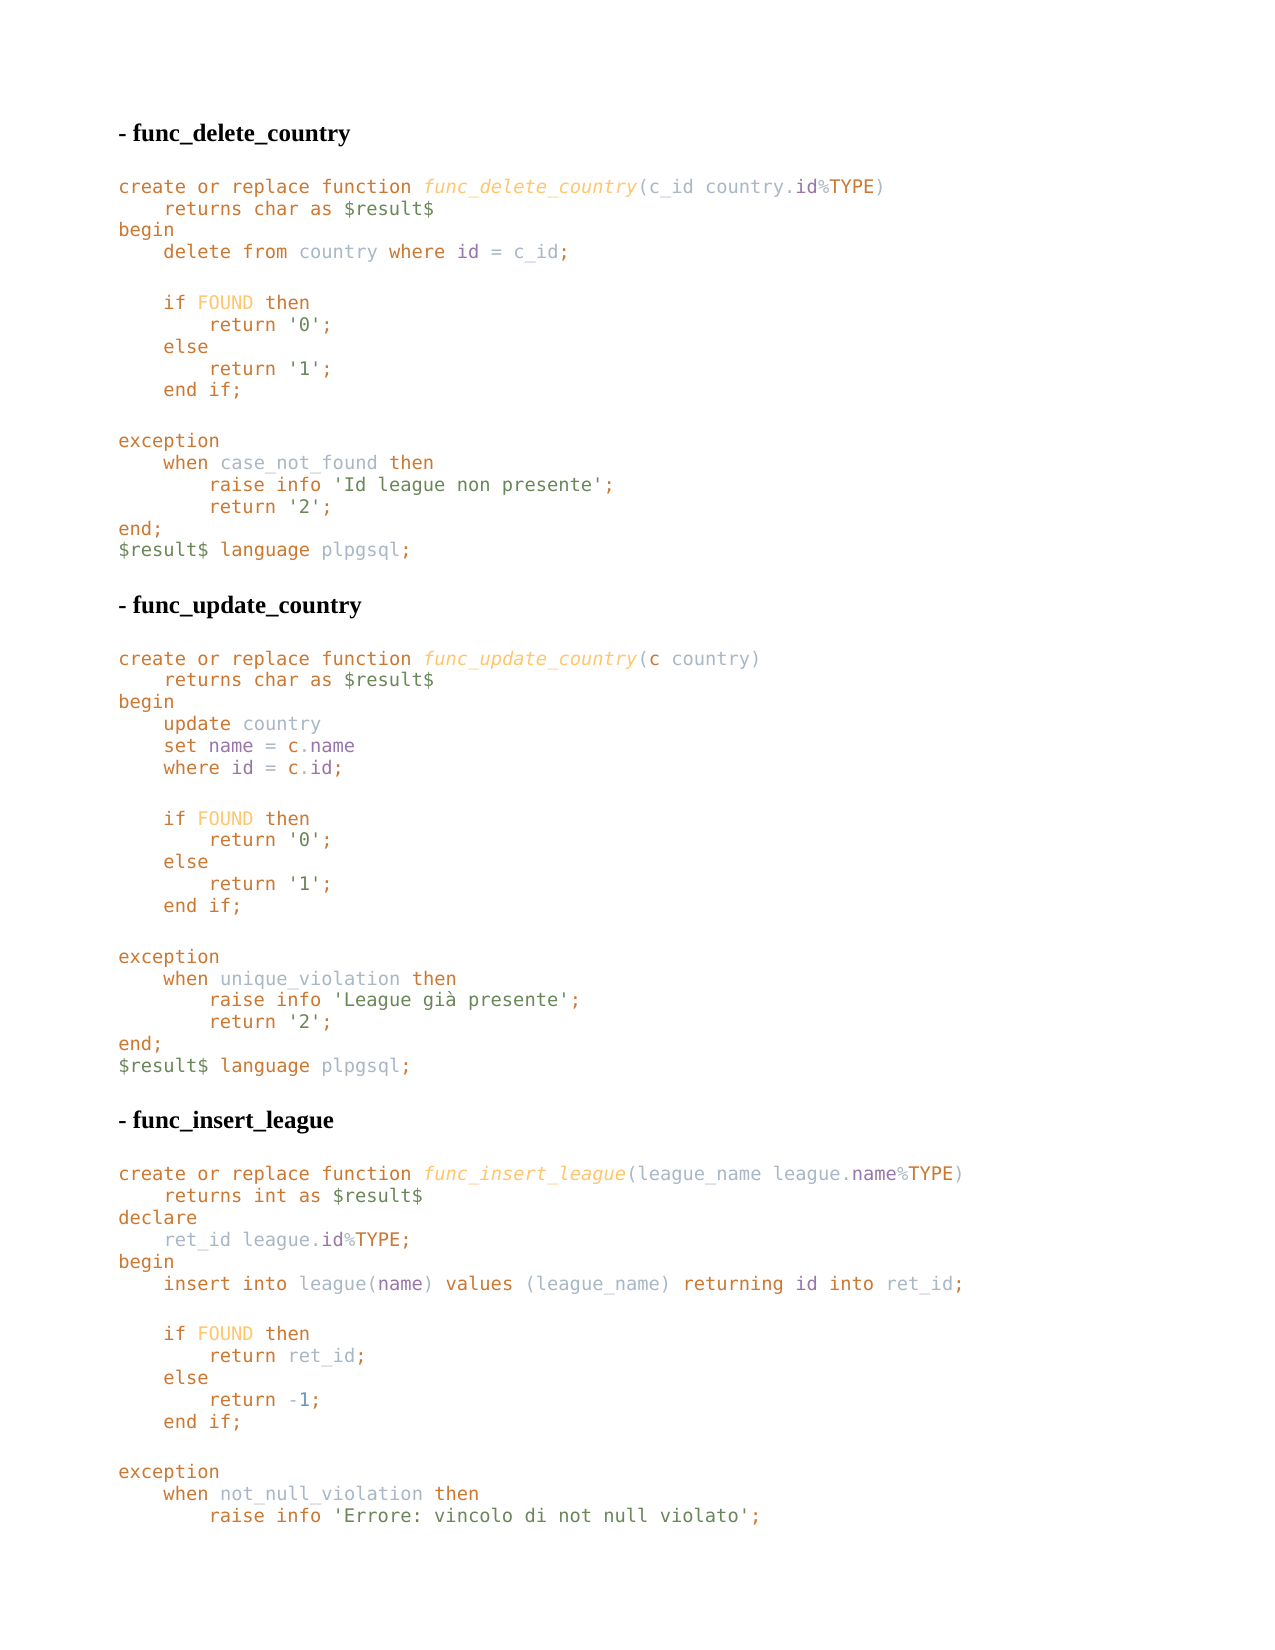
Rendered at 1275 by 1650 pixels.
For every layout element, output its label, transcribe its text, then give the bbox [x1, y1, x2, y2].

text create or replace function func_update_country(c country) returns char as $result$ begin update country set name = c.name where id = c.id; if FOUND then return '0'; else return '1'; end if; exception when unique_violation then raise info 'League già presente'; return '2'; end; $result$ language plpgsql; [118, 647, 1157, 1077]
text - func_insert_league [118, 1106, 1157, 1134]
text create or replace function func_delete_country(c_id country.id%TYPE) returns char as $result$ begin delete from country where id = c_id; if FOUND then return '0'; else return '1'; end if; exception when case_not_found then raise info 'Id league non presente'; return '2'; end; $result$ language plpgsql; [118, 176, 1157, 561]
text - func_update_country [118, 590, 1157, 619]
text - func_delete_country [118, 118, 1157, 147]
text create or replace function func_insert_league(league_name league.name%TYPE) returns int as $result$ declare ret_id league.id%TYPE; begin insert into league(name) values (league_name) returning id into ret_id; if FOUND then return ret_id; else return -1; end if; exception when not_null_violation then raise info 'Errore: vincolo di not null violato'; [118, 1163, 1157, 1527]
